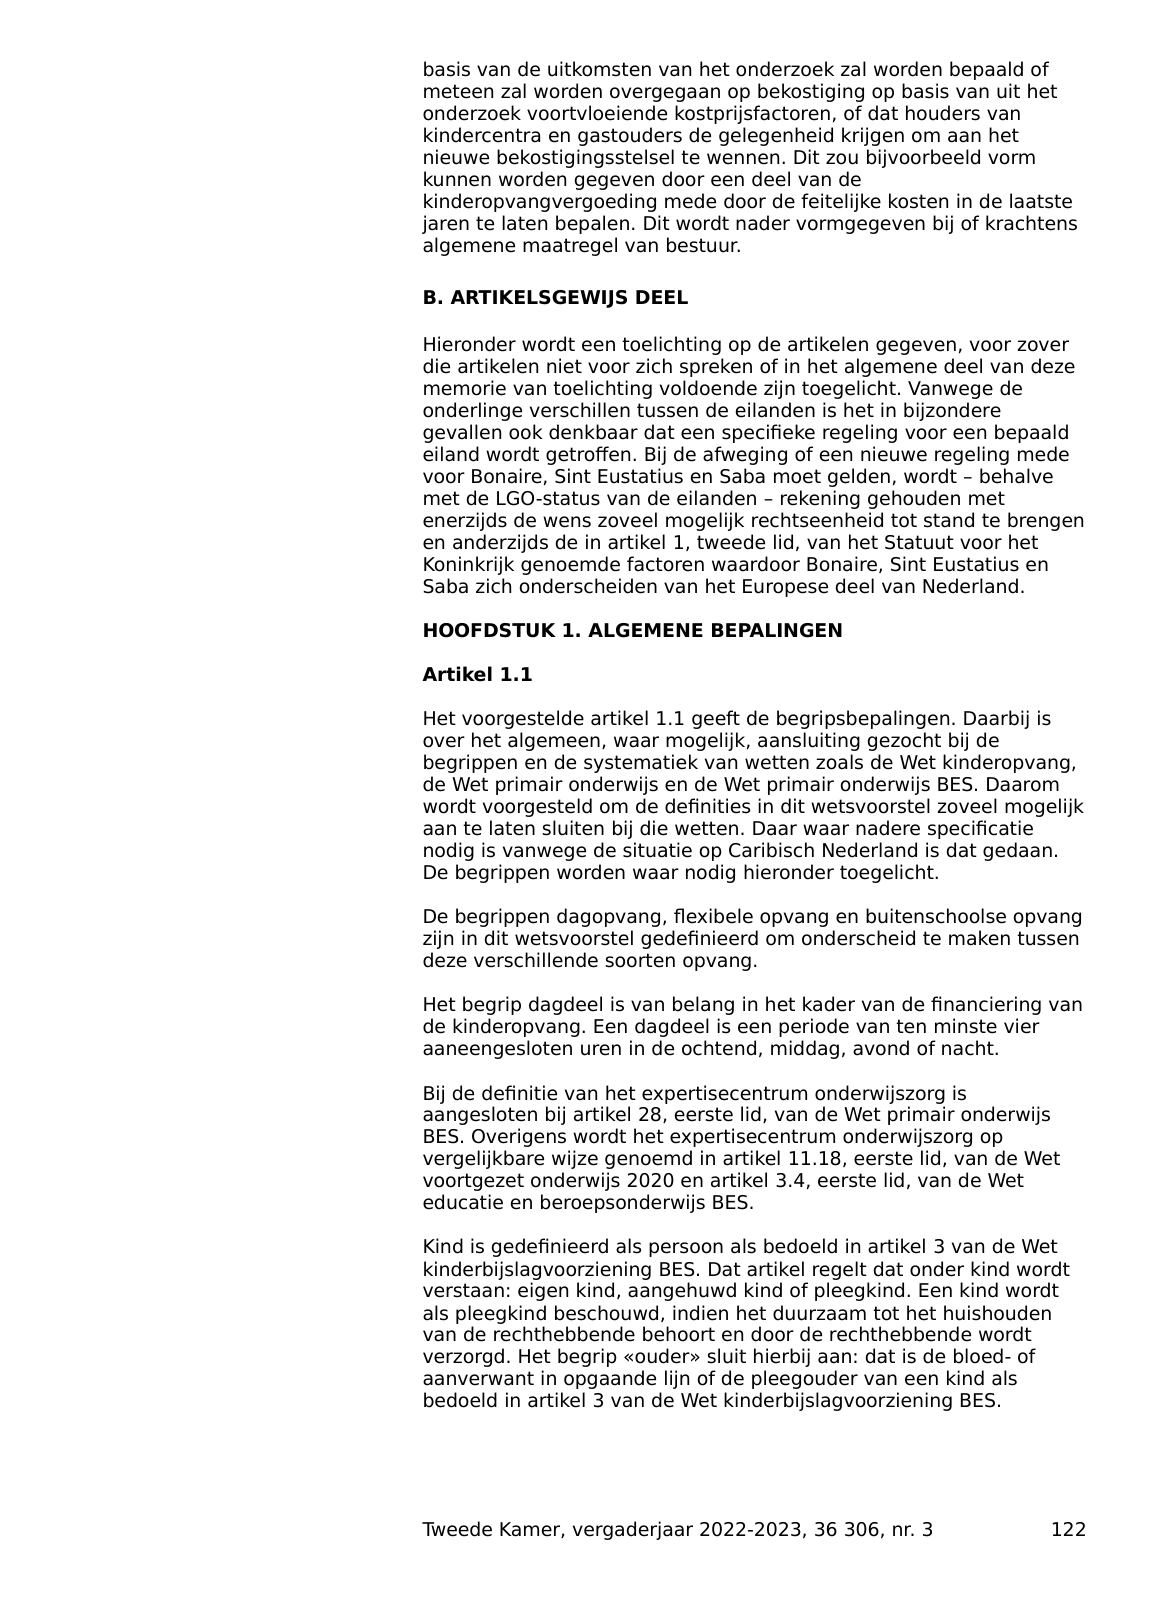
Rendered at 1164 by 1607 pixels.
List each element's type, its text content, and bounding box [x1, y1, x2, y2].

text basis van de uitkomsten van het onderzoek zal worden bepaald of meteen zal worden overgegaan op bekostiging op basis van uit het onderzoek voortvloeiende kostprijsfactoren, of dat houders van kindercentra en gastouders de gelegenheid krijgen om aan het nieuwe bekostigingsstelsel te wennen. Dit zou bijvoorbeeld vorm kunnen worden gegeven door een deel van de kinderopvangvergoeding mede door de feitelijke kosten in de laatste jaren te laten bepalen. Dit wordt nader vormgegeven bij of krachtens algemene maatregel van bestuur. [422, 59, 1087, 257]
text Het voorgestelde artikel 1.1 geeft de begripsbepalingen. Daarbij is over het algemeen, waar mogelijk, aansluiting gezocht bij de begrippen en de systematiek van wetten zoals de Wet kinderopvang, de Wet primair onderwijs en de Wet primair onderwijs BES. Daarom wordt voorgesteld om de definities in dit wetsvoorstel zoveel mogelijk aan te laten sluiten bij die wetten. Daar waar nadere specificatie nodig is vanwege de situatie op Caribisch Nederland is dat gedaan. De begrippen worden waar nodig hieronder toegelicht. [422, 708, 1087, 884]
text Kind is gedefinieerd als persoon als bedoeld in artikel 3 van de Wet kinderbijslagvoorziening BES. Dat artikel regelt dat onder kind wordt verstaan: eigen kind, aangehuwd kind of pleegkind. Een kind wordt als pleegkind beschouwd, indien het duurzaam tot het huishouden van de rechthebbende behoort en door de rechthebbende wordt verzorgd. Het begrip «ouder» sluit hierbij aan: dat is de bloed- of aanverwant in opgaande lijn of de pleegouder van een kind als bedoeld in artikel 3 van de Wet kinderbijslagvoorziening BES. [422, 1236, 1087, 1412]
text De begrippen dagopvang, flexibele opvang en buitenschoolse opvang zijn in dit wetsvoorstel gedefinieerd om onderscheid te maken tussen deze verschillende soorten opvang. [422, 906, 1087, 972]
subtitle HOOFDSTUK 1. ALGEMENE BEPALINGEN [422, 620, 1087, 642]
text Het begrip dagdeel is van belang in het kader van de financiering van de kinderopvang. Een dagdeel is een periode van ten minste vier aaneengesloten uren in de ochtend, middag, avond of nacht. [422, 994, 1087, 1060]
text Hieronder wordt een toelichting op de artikelen gegeven, voor zover die artikelen niet voor zich spreken of in het algemene deel van deze memorie van toelichting voldoende zijn toegelicht. Vanwege de onderlinge verschillen tussen de eilanden is het in bijzondere gevallen ook denkbaar dat een specifieke regeling voor een bepaald eiland wordt getroffen. Bij de afweging of een nieuwe regeling mede voor Bonaire, Sint Eustatius en Saba moet gelden, wordt – behalve met de LGO-status van de eilanden – rekening gehouden met enerzijds de wens zoveel mogelijk rechtseenheid tot stand te brengen en anderzijds de in artikel 1, tweede lid, van het Statuut voor het Koninkrijk genoemde factoren waardoor Bonaire, Sint Eustatius en Saba zich onderscheiden van het Europese deel van Nederland. [422, 334, 1087, 598]
subtitle Artikel 1.1 [422, 664, 1087, 686]
subtitle B. ARTIKELSGEWIJS DEEL [422, 287, 1087, 309]
text Bij de definitie van het expertisecentrum onderwijszorg is aangesloten bij artikel 28, eerste lid, van de Wet primair onderwijs BES. Overigens wordt het expertisecentrum onderwijszorg op vergelijkbare wijze genoemd in artikel 11.18, eerste lid, van de Wet voortgezet onderwijs 2020 en artikel 3.4, eerste lid, van de Wet educatie en beroepsonderwijs BES. [422, 1082, 1087, 1214]
